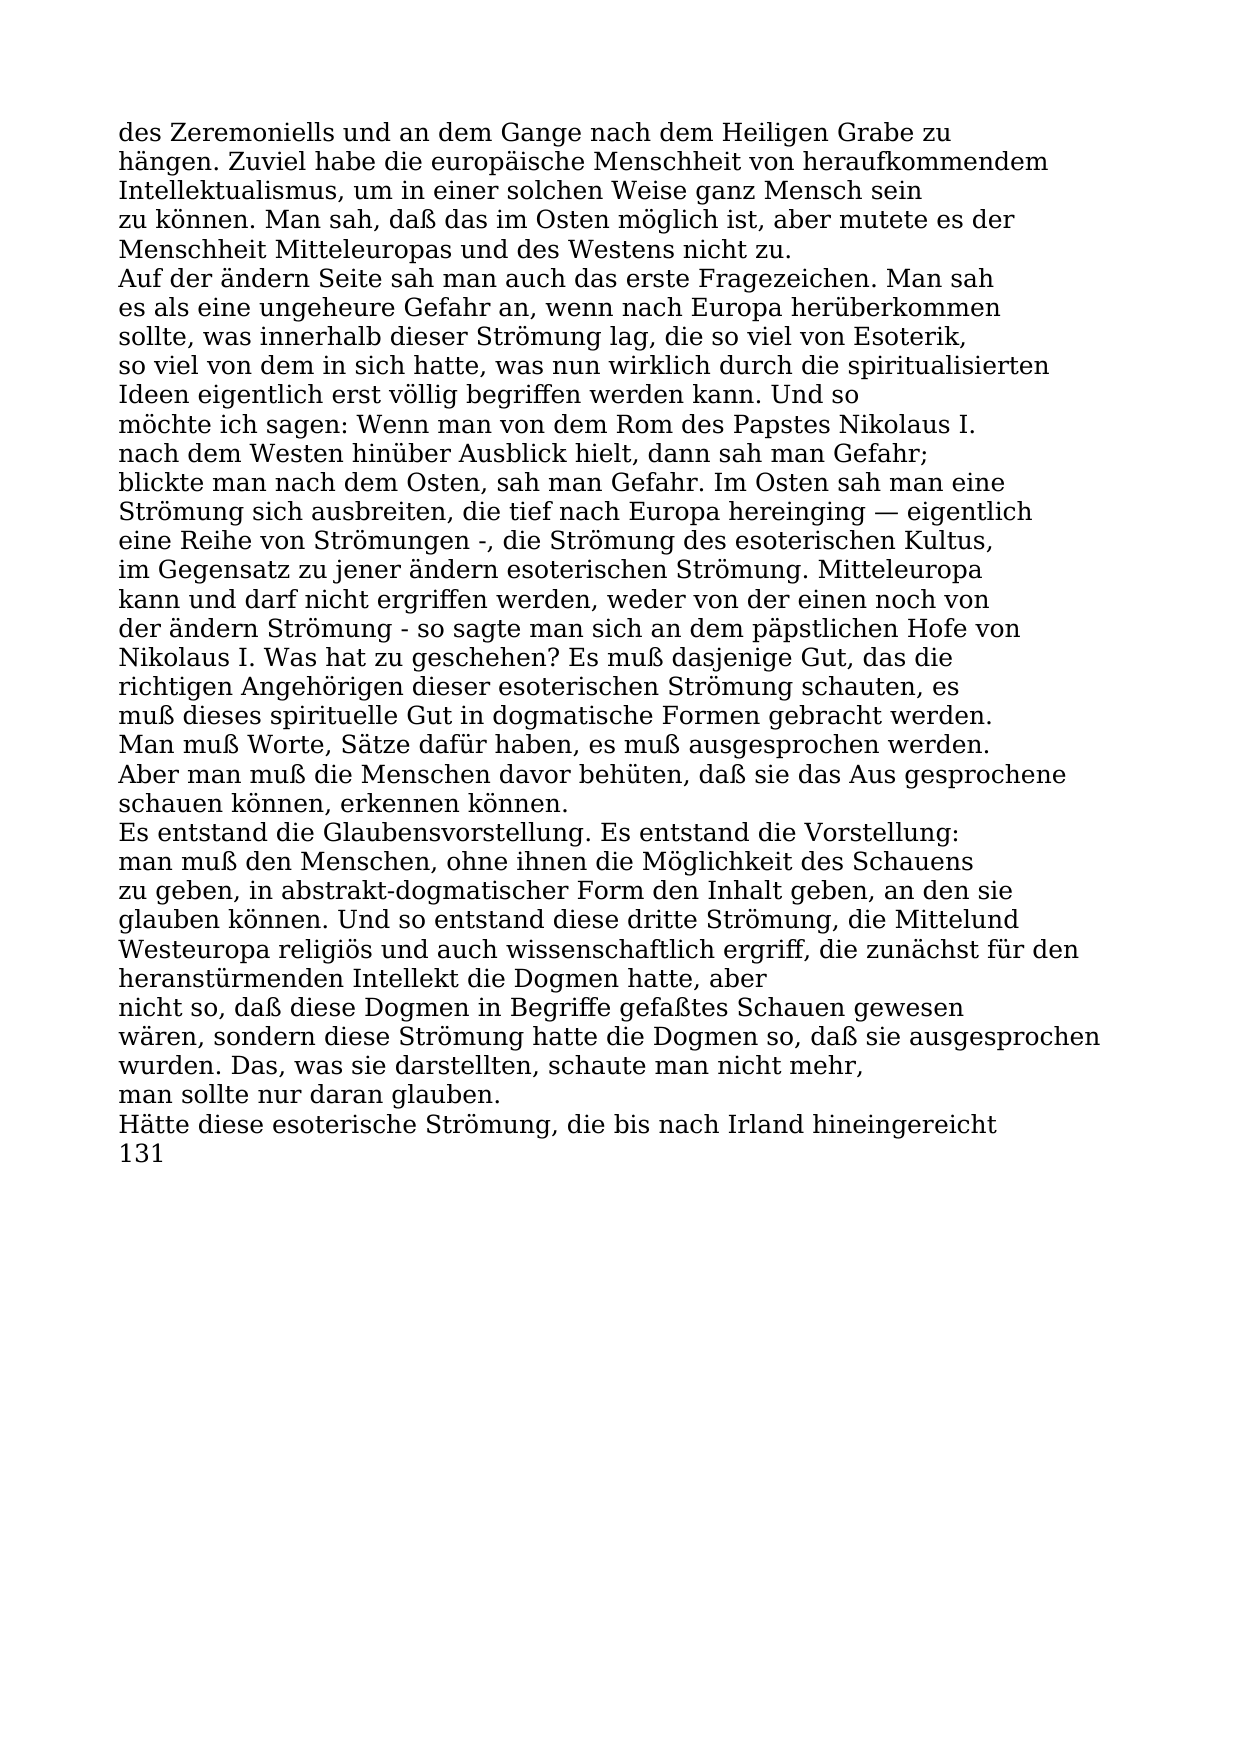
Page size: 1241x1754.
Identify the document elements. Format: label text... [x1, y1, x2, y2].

text der ändern Strömung - so sagte man sich an dem päpstlichen Hofe von [118, 614, 1122, 643]
text Es entstand die Glaubensvorstellung. Es entstand die Vorstellung: [118, 818, 1122, 847]
text Strömung sich ausbreiten, die tief nach Europa hereinging — eigentlich [118, 497, 1122, 526]
text Hätte diese esoterische Strömung, die bis nach Irland hineingereicht [118, 1110, 1122, 1139]
text zu können. Man sah, daß das im Osten möglich ist, aber mutete es der [118, 206, 1122, 235]
text hängen. Zuviel habe die europäische Menschheit von heraufkommendem Intellektualismus, um in einer solchen Weise ganz Mensch sein [118, 147, 1122, 206]
text man muß den Menschen, ohne ihnen die Möglichkeit des Schauens [118, 847, 1122, 876]
text Man muß Worte, Sätze dafür haben, es muß ausgesprochen werden. [118, 731, 1122, 760]
text muß dieses spirituelle Gut in dogmatische Formen gebracht werden. [118, 701, 1122, 731]
text Nikolaus I. Was hat zu geschehen? Es muß dasjenige Gut, das die [118, 643, 1122, 672]
text Aber man muß die Menschen davor behüten, daß sie das Aus gesprochene schauen können, erkennen können. [118, 760, 1122, 818]
text sollte, was innerhalb dieser Strömung lag, die so viel von Esoterik, [118, 322, 1122, 351]
text es als eine ungeheure Gefahr an, wenn nach Europa herüberkommen [118, 293, 1122, 322]
text nicht so, daß diese Dogmen in Begriffe gefaßtes Schauen gewesen [118, 993, 1122, 1022]
text möchte ich sagen: Wenn man von dem Rom des Papstes Nikolaus I. [118, 410, 1122, 439]
text im Gegensatz zu jener ändern esoterischen Strömung. Mitteleuropa [118, 556, 1122, 585]
text zu geben, in abstrakt-dogmatischer Form den Inhalt geben, an den sie [118, 876, 1122, 906]
text man sollte nur daran glauben. [118, 1081, 1122, 1110]
text des Zeremoniells und an dem Gange nach dem Heiligen Grabe zu [118, 118, 1122, 147]
text kann und darf nicht ergriffen werden, weder von der einen noch von [118, 585, 1122, 614]
text glauben können. Und so entstand diese dritte Strömung, die Mittelund Westeuropa religiös und auch wissenschaftlich ergriff, die zunächst für den heranstürmenden Intellekt die Dogmen hatte, aber [118, 906, 1122, 993]
text blickte man nach dem Osten, sah man Gefahr. Im Osten sah man eine [118, 468, 1122, 497]
text so viel von dem in sich hatte, was nun wirklich durch die spiritualisierten Ideen eigentlich erst völlig begriffen werden kann. Und so [118, 351, 1122, 410]
text Auf der ändern Seite sah man auch das erste Fragezeichen. Man sah [118, 264, 1122, 293]
text nach dem Westen hinüber Ausblick hielt, dann sah man Gefahr; [118, 439, 1122, 468]
text wären, sondern diese Strömung hatte die Dogmen so, daß sie ausgesprochen wurden. Das, was sie darstellten, schaute man nicht mehr, [118, 1022, 1122, 1081]
text Menschheit Mitteleuropas und des Westens nicht zu. [118, 235, 1122, 264]
text richtigen Angehörigen dieser esoterischen Strömung schauten, es [118, 672, 1122, 701]
text 131 [118, 1139, 1122, 1168]
text eine Reihe von Strömungen -, die Strömung des esoterischen Kultus, [118, 526, 1122, 556]
